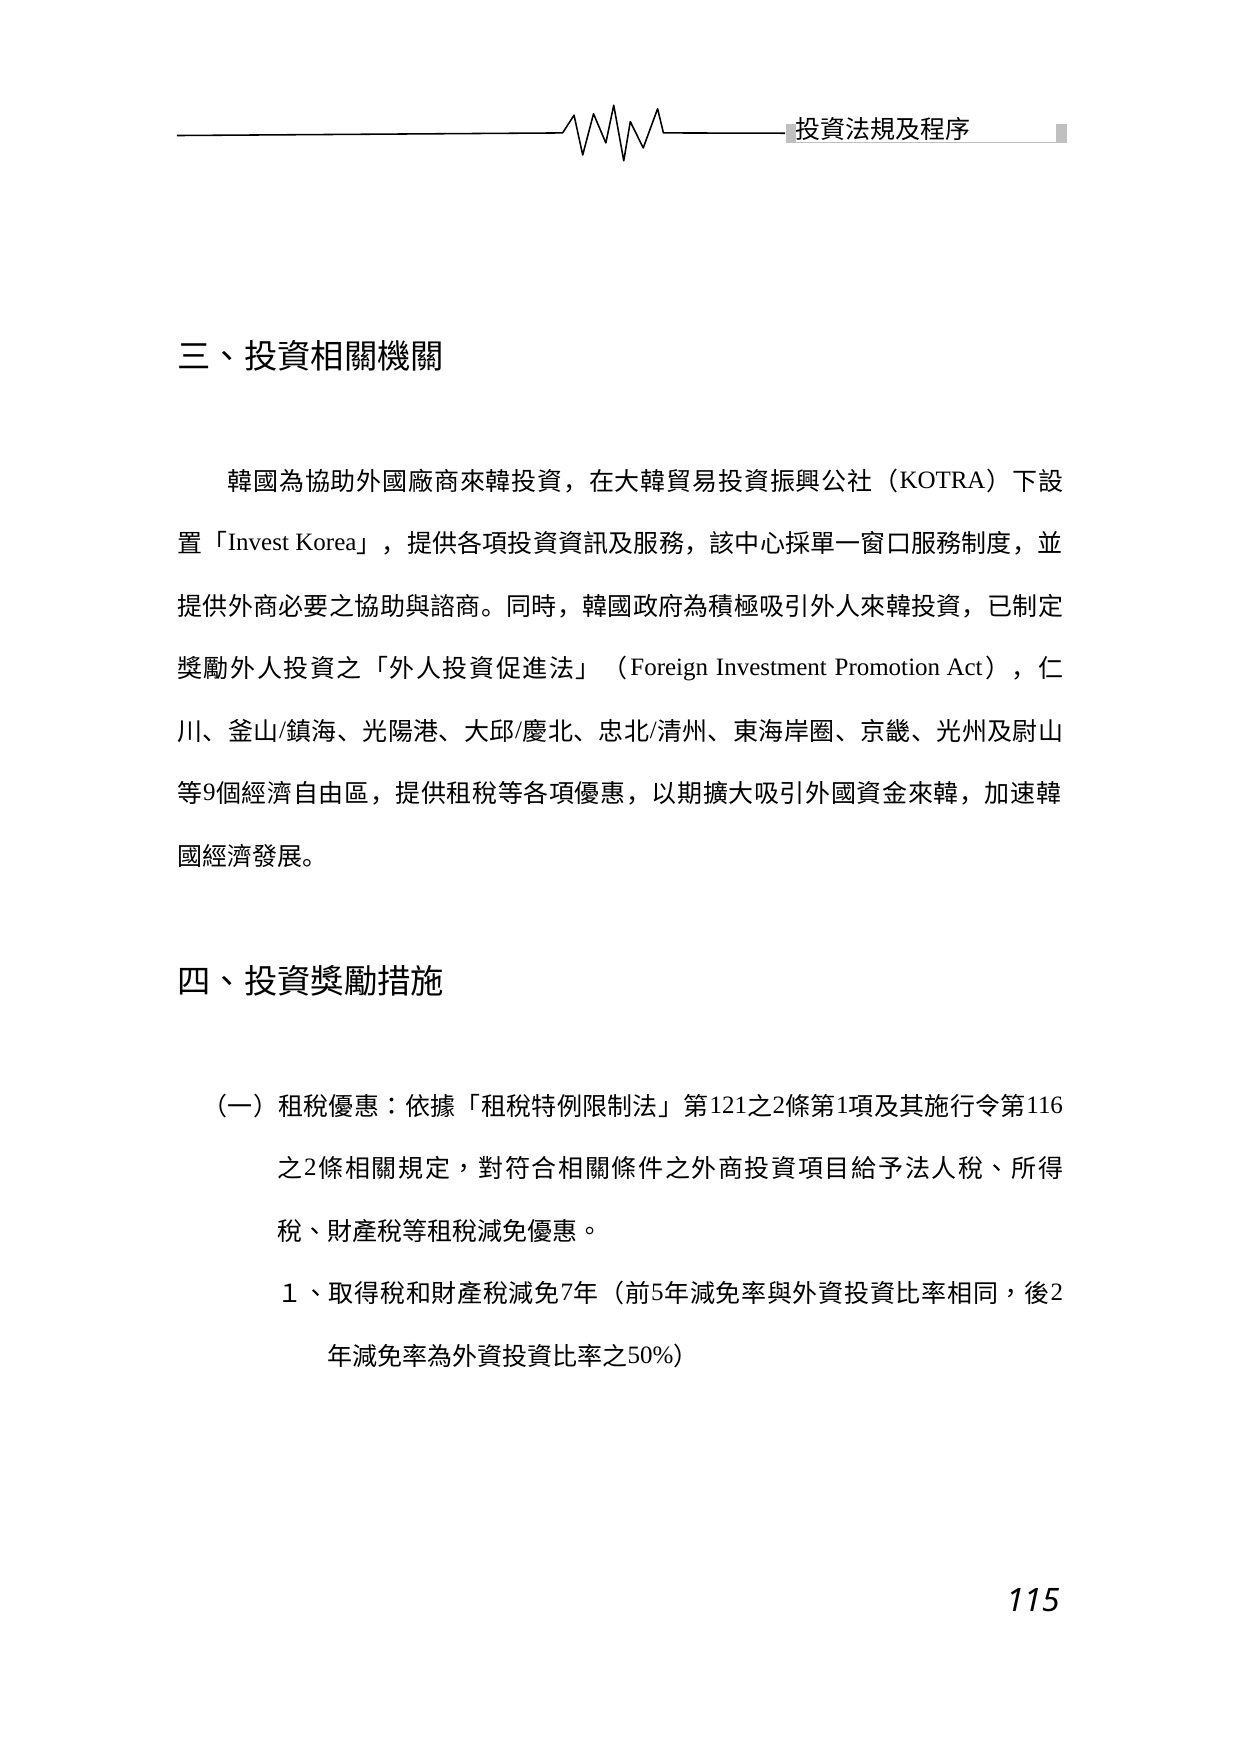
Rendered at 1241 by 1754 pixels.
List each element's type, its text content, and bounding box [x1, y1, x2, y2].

text 三、投資相關機關 [177, 313, 1063, 375]
text 韓國為協助外國廠商來韓投資，在大韓貿易投資振興公社（KOTRA）下設置「Invest Korea」，提供各項投資資訊及服務，該中心採單一窗口服務制度，並提供外商必要之協助與諮商。同時，韓國政府為積極吸引外人來韓投資，已制定獎勵外人投資之「外人投資促進法」（Foreign Investment Promotion Act），仁川、釜山/鎮海、光陽港、大邱/慶北、忠北/清州、東海岸圈、京畿、光州及尉山等9個經濟自由區，提供租稅等各項優惠，以期擴大吸引外國資金來韓，加速韓國經濟發展。 [177, 438, 1063, 875]
text 四、投資獎勵措施 [177, 938, 1063, 1000]
text １、取得稅和財產稅減免7年（前5年減免率與外資投資比率相同，後2年減免率為外資投資比率之50%） [277, 1250, 1063, 1375]
text （一）租稅優惠：依據「租稅特例限制法」第121之2條第1項及其施行令第116之2條相關規定，對符合相關條件之外商投資項目給予法人稅、所得稅、財產稅等租稅減免優惠。 [202, 1063, 1063, 1250]
